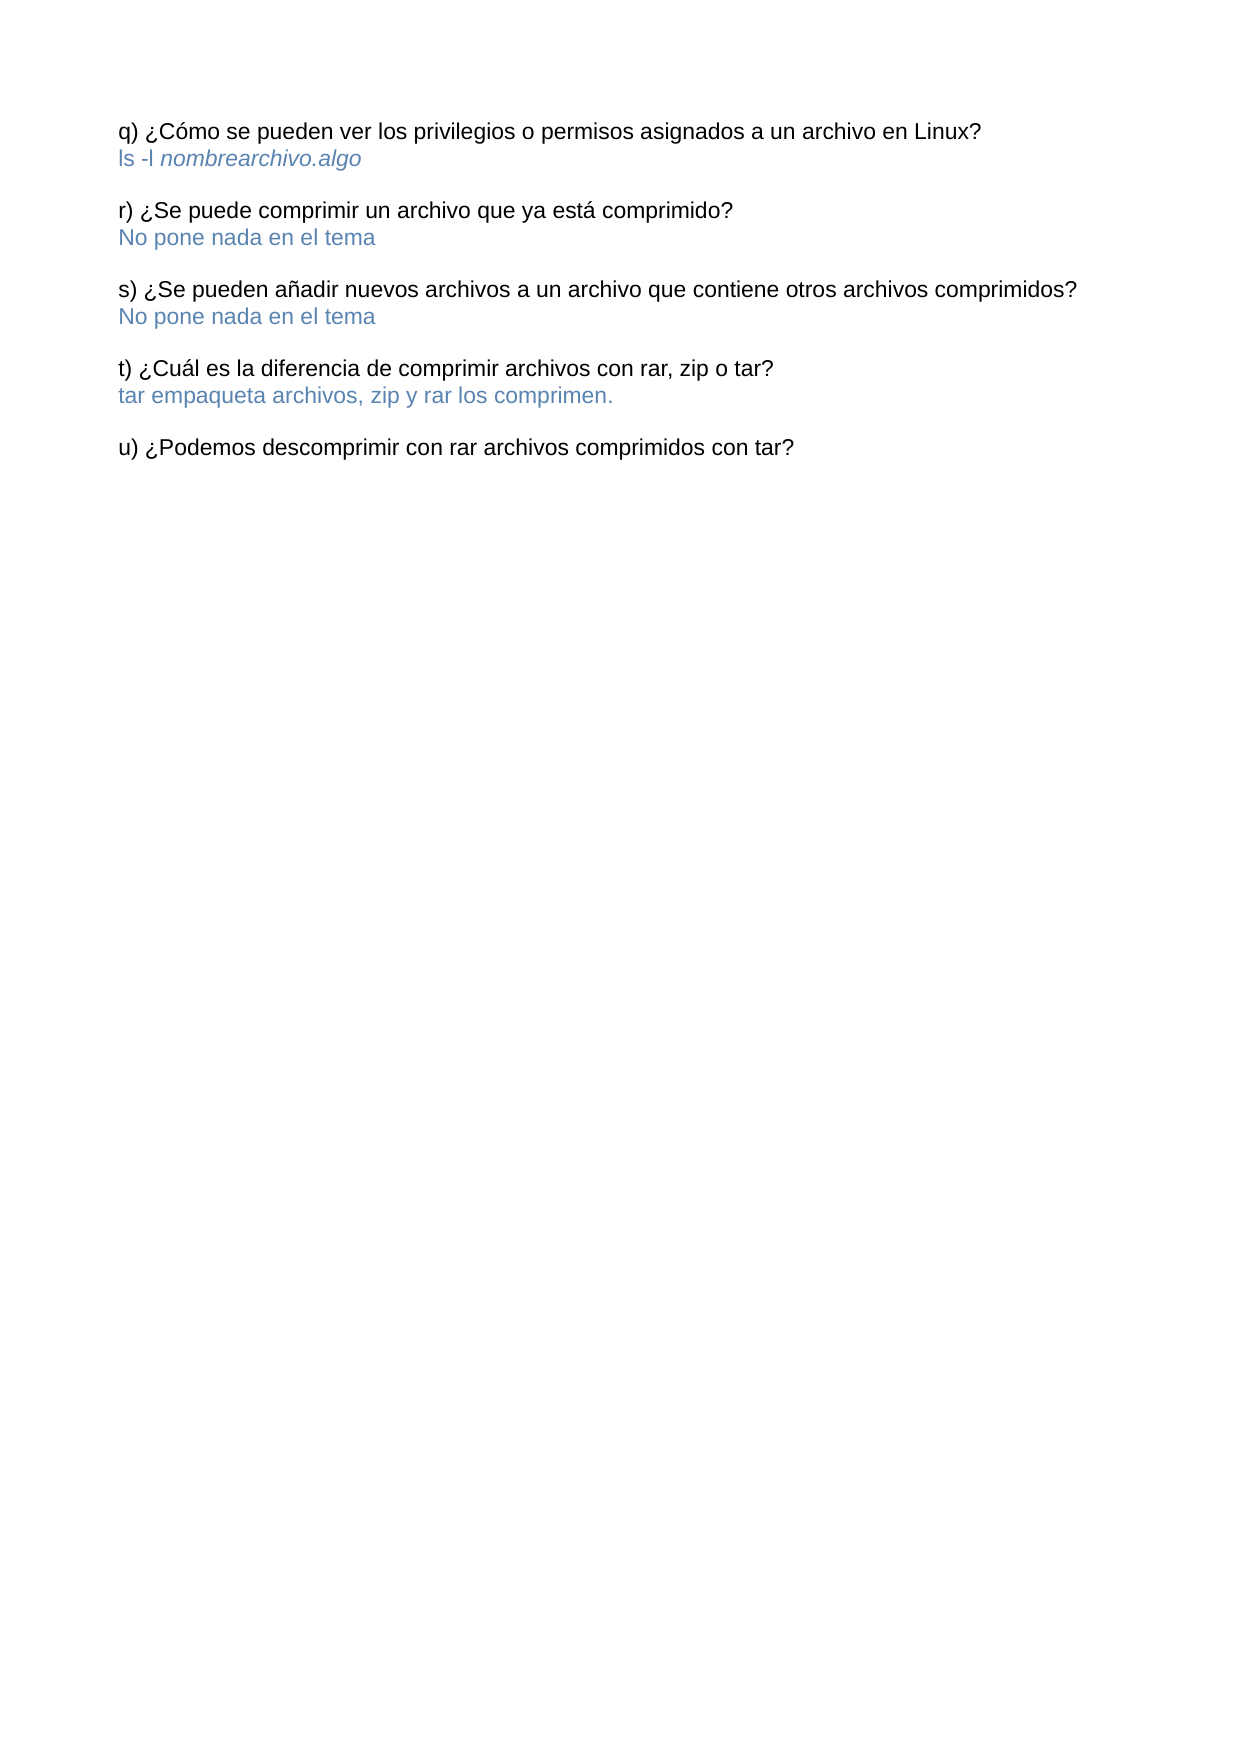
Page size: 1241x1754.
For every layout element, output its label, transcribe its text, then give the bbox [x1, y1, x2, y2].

text No pone nada en el tema [118, 303, 1122, 329]
text s) ¿Se pueden añadir nuevos archivos a un archivo que contiene otros archivos comprimidos? [118, 276, 1122, 303]
text ls -l nombrearchivo.algo [118, 144, 1122, 171]
text t) ¿Cuál es la diferencia de comprimir archivos con rar, zip o tar? [118, 355, 1122, 382]
text q) ¿Cómo se pueden ver los privilegios o permisos asignados a un archivo en Linux? [118, 118, 1122, 144]
text No pone nada en el tema [118, 223, 1122, 250]
text u) ¿Podemos descomprimir con rar archivos comprimidos con tar? [118, 434, 1122, 461]
text tar empaqueta archivos, zip y rar los comprimen. [118, 382, 1122, 408]
text r) ¿Se puede comprimir un archivo que ya está comprimido? [118, 197, 1122, 223]
